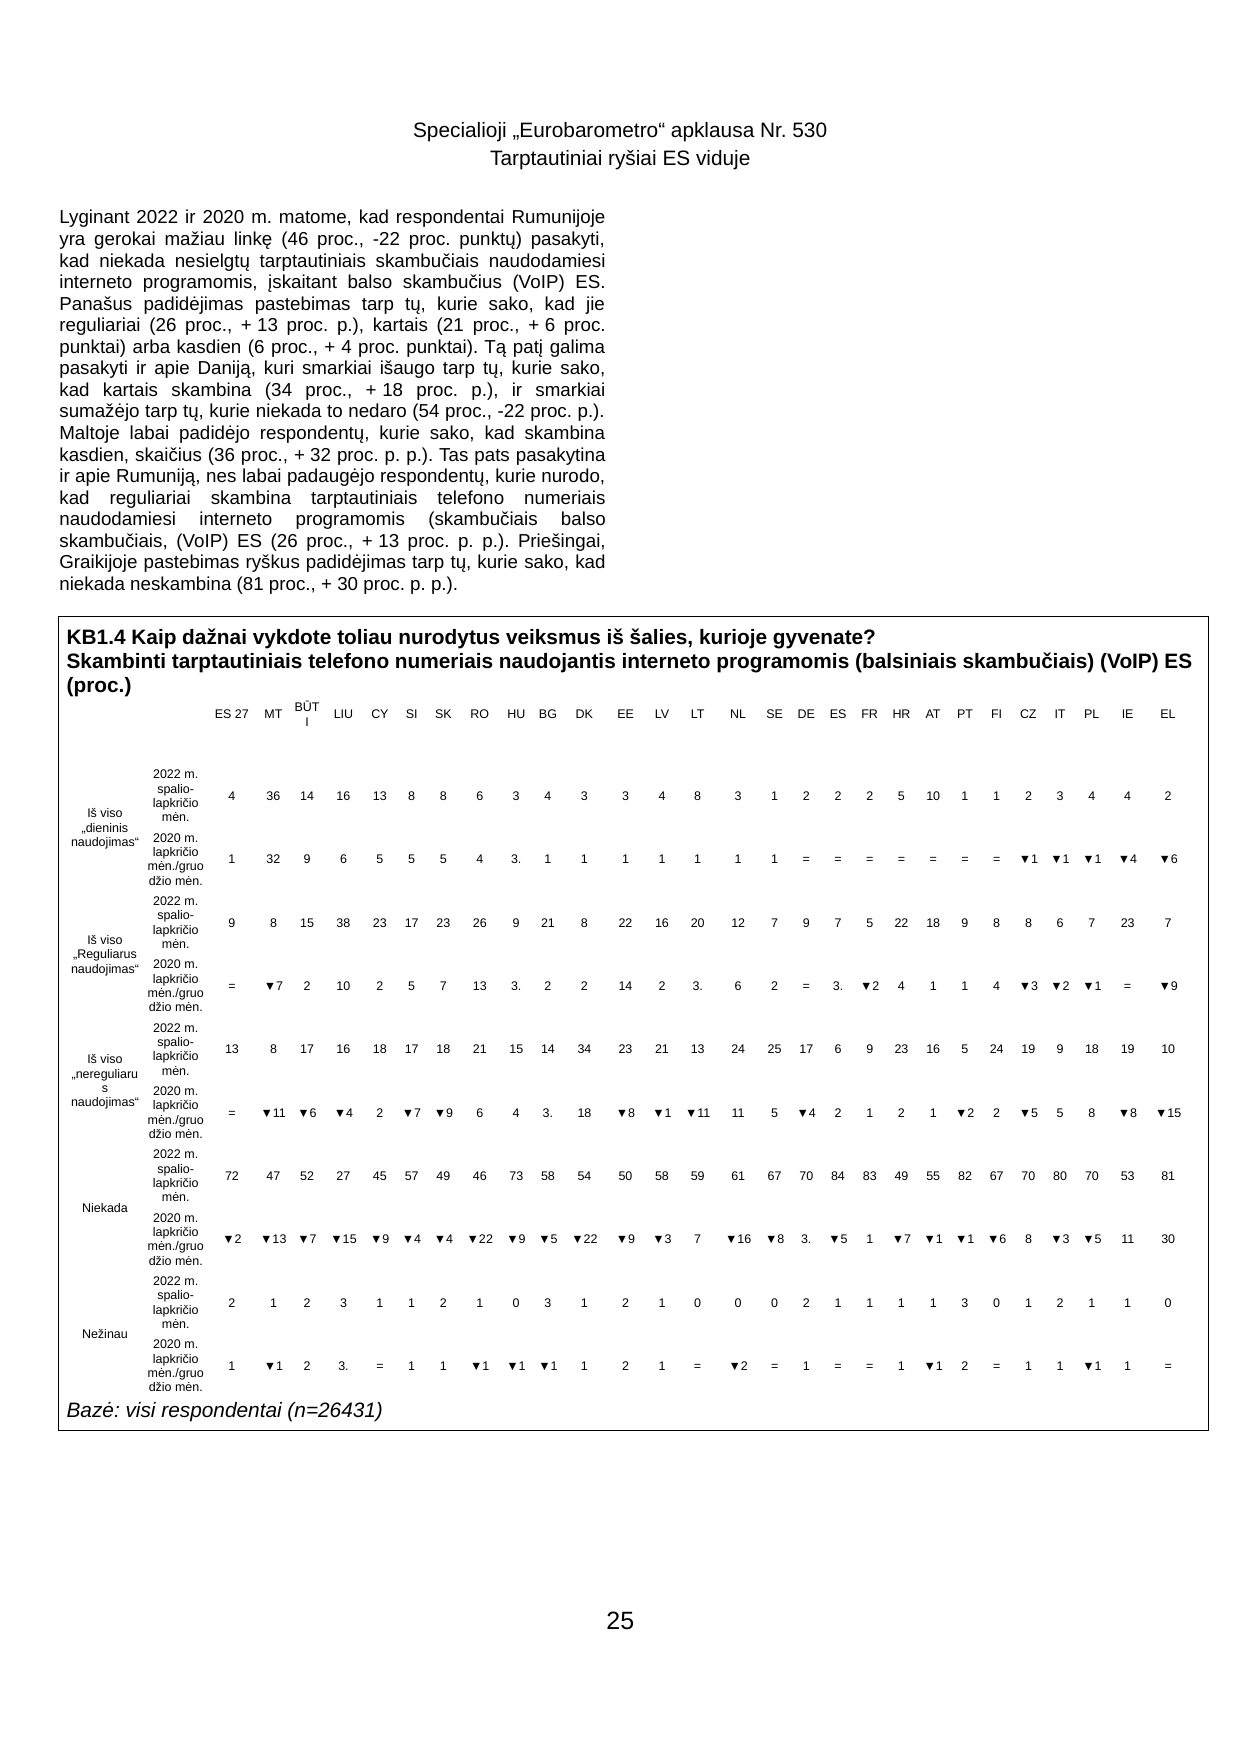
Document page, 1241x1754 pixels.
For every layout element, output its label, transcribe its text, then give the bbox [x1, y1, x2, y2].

table_cell ▼1 [646, 1081, 677, 1144]
table_cell 70 [1012, 1144, 1044, 1207]
table_cell 9 [291, 828, 323, 891]
table_cell 82 [949, 1144, 981, 1207]
table_cell 23 [1108, 891, 1147, 954]
table_cell 15 [500, 1018, 532, 1081]
table_cell 0 [981, 1271, 1012, 1334]
table_cell 17 [291, 1018, 323, 1081]
table_header BG [532, 697, 563, 732]
table_header PT [949, 697, 981, 732]
table_cell 46 [459, 1144, 500, 1207]
table_cell ▼1 [459, 1334, 500, 1397]
table_cell [917, 732, 949, 764]
table_cell 1 [790, 1334, 822, 1397]
table_cell 2022 m. spalio-lapkričio mėn. [143, 1271, 208, 1334]
table_cell [532, 732, 563, 764]
table_cell 8 [1076, 1081, 1107, 1144]
table_cell [143, 732, 208, 764]
table_cell = [1147, 1334, 1188, 1397]
table_cell 1 [822, 1271, 854, 1334]
table_cell 2022 m. spalio-lapkričio mėn. [143, 891, 208, 954]
table_cell 2 [291, 954, 323, 1017]
table_cell 8 [255, 891, 291, 954]
table_cell ▼5 [532, 1208, 563, 1271]
table_cell 4 [459, 828, 500, 891]
table_cell 18 [1076, 1018, 1107, 1081]
table_cell 22 [885, 891, 917, 954]
table_cell 0 [759, 1271, 790, 1334]
table_cell 1 [532, 828, 563, 891]
table_cell 2 [790, 1271, 822, 1334]
table_cell 1 [255, 1271, 291, 1334]
table_cell 4 [981, 954, 1012, 1017]
table_cell 1 [759, 828, 790, 891]
table_cell 47 [255, 1144, 291, 1207]
table_cell 61 [717, 1144, 758, 1207]
table_cell 4 [500, 1081, 532, 1144]
table_cell = [885, 828, 917, 891]
table_cell 11 [717, 1081, 758, 1144]
table_cell 2 [605, 1334, 646, 1397]
table_cell [717, 732, 758, 764]
table_cell [1108, 732, 1147, 764]
table_cell [459, 732, 500, 764]
table_cell 2 [646, 954, 677, 1017]
table_cell 1 [364, 1271, 396, 1334]
table_cell [500, 732, 532, 764]
table_cell 70 [1076, 1144, 1107, 1207]
table_header BŪTI [291, 697, 323, 732]
table_cell 0 [678, 1271, 717, 1334]
table_cell 45 [364, 1144, 396, 1207]
table_header DK [564, 697, 605, 732]
table_header HU [500, 697, 532, 732]
table_cell 24 [717, 1018, 758, 1081]
table_cell 2 [1012, 764, 1044, 827]
table_cell 0 [500, 1271, 532, 1334]
table_cell 1 [917, 1081, 949, 1144]
table_cell 7 [1147, 891, 1188, 954]
table_cell 26 [459, 891, 500, 954]
table_cell 1 [854, 1081, 885, 1144]
table_cell 1 [1108, 1271, 1147, 1334]
table_cell 9 [854, 1018, 885, 1081]
table_cell = [759, 1334, 790, 1397]
table_header SK [427, 697, 459, 732]
table_cell 5 [396, 828, 427, 891]
table_cell 4 [532, 764, 563, 827]
table_cell [1076, 732, 1107, 764]
table_cell [759, 732, 790, 764]
table_cell [605, 732, 646, 764]
table_cell 6 [459, 764, 500, 827]
table_cell 13 [678, 1018, 717, 1081]
table_header AT [917, 697, 949, 732]
table_cell 16 [323, 1018, 364, 1081]
table_cell [981, 732, 1012, 764]
table_cell 6 [459, 1081, 500, 1144]
table_header SE [759, 697, 790, 732]
table_cell = [364, 1334, 396, 1397]
table_cell [427, 732, 459, 764]
table_cell 2020 m. lapkričio mėn./gruodžio mėn. [143, 1208, 208, 1271]
table_cell 36 [255, 764, 291, 827]
table_cell = [854, 828, 885, 891]
table_cell 1 [854, 1271, 885, 1334]
table_cell 5 [949, 1018, 981, 1081]
table_cell 16 [646, 891, 677, 954]
table_cell 13 [208, 1018, 255, 1081]
table_cell 7 [822, 891, 854, 954]
table_cell 72 [208, 1144, 255, 1207]
text Bazė: visi respondentai (n=26431) [66, 1397, 1199, 1421]
table_cell 1 [1012, 1334, 1044, 1397]
table_cell = [822, 1334, 854, 1397]
table_cell 2 [1147, 764, 1188, 827]
table_cell [790, 732, 822, 764]
table_header [66, 697, 143, 732]
table_cell 6 [822, 1018, 854, 1081]
table_cell ▼7 [396, 1081, 427, 1144]
table_cell 3. [532, 1081, 563, 1144]
table_cell 3 [717, 764, 758, 827]
table_cell [564, 732, 605, 764]
table_cell 38 [323, 891, 364, 954]
table_cell 9 [790, 891, 822, 954]
table_cell 2 [822, 1081, 854, 1144]
table_cell ▼3 [1044, 1208, 1076, 1271]
table_header EL [1147, 697, 1188, 732]
table_cell 53 [1108, 1144, 1147, 1207]
table_cell 2 [291, 1271, 323, 1334]
table_cell 67 [981, 1144, 1012, 1207]
table_cell Iš viso „dieninis naudojimas“ [66, 764, 143, 891]
table_cell 4 [885, 954, 917, 1017]
table_cell [949, 732, 981, 764]
table_cell ▼9 [427, 1081, 459, 1144]
table_cell 3. [500, 954, 532, 1017]
table_header CZ [1012, 697, 1044, 732]
table_cell 73 [500, 1144, 532, 1207]
table_cell 14 [291, 764, 323, 827]
table_cell = [822, 828, 854, 891]
table_cell 3. [822, 954, 854, 1017]
table_cell ▼2 [949, 1081, 981, 1144]
table_header RO [459, 697, 500, 732]
table_cell 1 [981, 764, 1012, 827]
table_cell [854, 732, 885, 764]
table_cell ▼8 [1108, 1081, 1147, 1144]
table_cell 2020 m. lapkričio mėn./gruodžio mėn. [143, 1334, 208, 1397]
table_header DE [790, 697, 822, 732]
table_header LT [678, 697, 717, 732]
table_cell = [678, 1334, 717, 1397]
table_cell 1 [605, 828, 646, 891]
table_cell ▼1 [1076, 828, 1107, 891]
table_cell [885, 732, 917, 764]
table_cell ▼22 [459, 1208, 500, 1271]
table_header [143, 697, 208, 732]
table_cell 3. [500, 828, 532, 891]
table_cell 2 [208, 1271, 255, 1334]
table_cell 10 [323, 954, 364, 1017]
table_cell Niekada [66, 1144, 143, 1271]
table_cell [291, 732, 323, 764]
table_header LIU [323, 697, 364, 732]
table_cell ▼1 [1076, 1334, 1107, 1397]
table_cell 55 [917, 1144, 949, 1207]
table_cell 2020 m. lapkričio mėn./gruodžio mėn. [143, 1081, 208, 1144]
table_header FR [854, 697, 885, 732]
table_cell ▼3 [1012, 954, 1044, 1017]
table_cell ▼4 [427, 1208, 459, 1271]
table_cell 2 [759, 954, 790, 1017]
table_cell 2 [364, 1081, 396, 1144]
table_cell ▼11 [678, 1081, 717, 1144]
table_cell 2 [427, 1271, 459, 1334]
table_cell = [981, 1334, 1012, 1397]
table_header SI [396, 697, 427, 732]
table_cell [1012, 732, 1044, 764]
table_cell 84 [822, 1144, 854, 1207]
table_header IT [1044, 697, 1076, 732]
table_cell [1147, 732, 1188, 764]
table_cell ▼1 [1012, 828, 1044, 891]
table_cell = [1108, 954, 1147, 1017]
table_cell = [917, 828, 949, 891]
table_cell [646, 732, 677, 764]
table_cell 1 [1076, 1271, 1107, 1334]
table_cell 21 [646, 1018, 677, 1081]
table_cell [396, 732, 427, 764]
table_cell ▼4 [396, 1208, 427, 1271]
table_cell 8 [981, 891, 1012, 954]
table_cell ▼4 [323, 1081, 364, 1144]
table_cell 19 [1012, 1018, 1044, 1081]
table_cell 5 [364, 828, 396, 891]
table_cell 8 [427, 764, 459, 827]
table_cell ▼6 [981, 1208, 1012, 1271]
table_cell ▼1 [949, 1208, 981, 1271]
table_cell 3 [949, 1271, 981, 1334]
table_cell 2020 m. lapkričio mėn./gruodžio mėn. [143, 954, 208, 1017]
table_cell 5 [1044, 1081, 1076, 1144]
table_cell 8 [1012, 1208, 1044, 1271]
table_cell 17 [396, 1018, 427, 1081]
table_cell 6 [323, 828, 364, 891]
table_cell ▼2 [208, 1208, 255, 1271]
table_cell ▼2 [854, 954, 885, 1017]
table_cell = [790, 828, 822, 891]
table_cell = [790, 954, 822, 1017]
table_cell 25 [759, 1018, 790, 1081]
table_cell 11 [1108, 1208, 1147, 1271]
table_cell 2 [981, 1081, 1012, 1144]
table_cell 9 [949, 891, 981, 954]
table_cell 1 [917, 1271, 949, 1334]
table_cell 5 [854, 891, 885, 954]
table_cell 13 [459, 954, 500, 1017]
table_cell = [949, 828, 981, 891]
table_cell 3 [1044, 764, 1076, 827]
table_cell 2 [949, 1334, 981, 1397]
table_cell 54 [564, 1144, 605, 1207]
table_cell ▼6 [1147, 828, 1188, 891]
table_cell ▼9 [1147, 954, 1188, 1017]
table_cell 7 [1076, 891, 1107, 954]
table_cell [678, 732, 717, 764]
table_cell Nežinau [66, 1271, 143, 1397]
table_cell 9 [208, 891, 255, 954]
table_cell 1 [678, 828, 717, 891]
table_cell 4 [1108, 764, 1147, 827]
table_cell 3. [323, 1334, 364, 1397]
table_cell 1 [646, 828, 677, 891]
table_cell 9 [1044, 1018, 1076, 1081]
table_cell 1 [949, 954, 981, 1017]
table_cell 2 [605, 1271, 646, 1334]
table_cell 2 [790, 764, 822, 827]
table_cell 30 [1147, 1208, 1188, 1271]
table_cell 52 [291, 1144, 323, 1207]
table_cell 2020 m. lapkričio mėn./gruodžio mėn. [143, 828, 208, 891]
table_cell ▼7 [255, 954, 291, 1017]
table_cell 3 [564, 764, 605, 827]
table_cell 1 [646, 1271, 677, 1334]
table_cell 81 [1147, 1144, 1188, 1207]
table_cell ▼11 [255, 1081, 291, 1144]
table_cell 13 [364, 764, 396, 827]
table_cell 2022 m. spalio-lapkričio mėn. [143, 1144, 208, 1207]
table_cell 1 [646, 1334, 677, 1397]
table_cell ▼15 [1147, 1081, 1188, 1144]
table_cell ▼4 [790, 1081, 822, 1144]
table_cell 2 [532, 954, 563, 1017]
table_cell 1 [949, 764, 981, 827]
table_cell 3 [532, 1271, 563, 1334]
table_cell 5 [759, 1081, 790, 1144]
table_cell 3 [500, 764, 532, 827]
table_cell ▼5 [1012, 1081, 1044, 1144]
table_cell 12 [717, 891, 758, 954]
table_header CY [364, 697, 396, 732]
table_cell 17 [790, 1018, 822, 1081]
table_cell 1 [396, 1271, 427, 1334]
table_header FI [981, 697, 1012, 732]
text Skambinti tarptautiniais telefono numeriais naudojantis interneto programomis (balsiniais skambučiais) (VoIP) ES (proc.) [66, 649, 1199, 697]
table_cell = [208, 954, 255, 1017]
table_cell ▼9 [364, 1208, 396, 1271]
table_cell 2 [885, 1081, 917, 1144]
table_cell 22 [605, 891, 646, 954]
table_cell 4 [646, 764, 677, 827]
table_cell 23 [605, 1018, 646, 1081]
table_cell 21 [532, 891, 563, 954]
table_cell 27 [323, 1144, 364, 1207]
table_cell 6 [717, 954, 758, 1017]
table_cell 0 [1147, 1271, 1188, 1334]
table_cell ▼22 [564, 1208, 605, 1271]
table_cell 2022 m. spalio-lapkričio mėn. [143, 1018, 208, 1081]
table_header PL [1076, 697, 1107, 732]
table_cell 8 [1012, 891, 1044, 954]
table_cell 8 [255, 1018, 291, 1081]
table_cell ▼1 [917, 1334, 949, 1397]
table_cell 2 [822, 764, 854, 827]
table_cell = [854, 1334, 885, 1397]
table_cell 5 [885, 764, 917, 827]
table_cell 57 [396, 1144, 427, 1207]
table_cell Iš viso „nereguliarus naudojimas“ [66, 1018, 143, 1144]
table_cell 1 [564, 828, 605, 891]
table_cell 83 [854, 1144, 885, 1207]
table_cell 14 [605, 954, 646, 1017]
table_cell 23 [885, 1018, 917, 1081]
table_cell 59 [678, 1144, 717, 1207]
table_cell 1 [1012, 1271, 1044, 1334]
table_cell 1 [208, 1334, 255, 1397]
table_cell ▼2 [1044, 954, 1076, 1017]
table_cell 8 [564, 891, 605, 954]
table_header HR [885, 697, 917, 732]
table_cell 49 [885, 1144, 917, 1207]
table_cell 3. [678, 954, 717, 1017]
table_cell 17 [396, 891, 427, 954]
table_cell 2022 m. spalio-lapkričio mėn. [143, 764, 208, 827]
table_cell 70 [790, 1144, 822, 1207]
table_cell 10 [1147, 1018, 1188, 1081]
table_header MT [255, 697, 291, 732]
table_cell 0 [717, 1271, 758, 1334]
table_cell ▼8 [605, 1081, 646, 1144]
table_cell ▼2 [717, 1334, 758, 1397]
table_cell 1 [854, 1208, 885, 1271]
table_cell 1 [759, 764, 790, 827]
table_cell 49 [427, 1144, 459, 1207]
table_cell 80 [1044, 1144, 1076, 1207]
table_header NL [717, 697, 758, 732]
table_cell [323, 732, 364, 764]
table_cell ▼8 [759, 1208, 790, 1271]
table_cell 1 [717, 828, 758, 891]
table_cell 3 [605, 764, 646, 827]
table_cell Iš viso „Reguliarus naudojimas“ [66, 891, 143, 1017]
table_cell 20 [678, 891, 717, 954]
table_cell 7 [678, 1208, 717, 1271]
table_cell 6 [1044, 891, 1076, 954]
table_cell ▼1 [255, 1334, 291, 1397]
table_cell 3 [323, 1271, 364, 1334]
table_cell 1 [564, 1271, 605, 1334]
table_cell 58 [646, 1144, 677, 1207]
table_cell [255, 732, 291, 764]
table_cell 24 [981, 1018, 1012, 1081]
table_cell ▼7 [291, 1208, 323, 1271]
table_cell [364, 732, 396, 764]
table_cell ▼5 [1076, 1208, 1107, 1271]
table_cell 9 [500, 891, 532, 954]
table_cell 23 [364, 891, 396, 954]
table_cell ▼1 [917, 1208, 949, 1271]
table_cell 7 [427, 954, 459, 1017]
table_cell ▼7 [885, 1208, 917, 1271]
text Lyginant 2022 ir 2020 m. matome, kad respondentai Rumunijoje yra gerokai mažiau linkę (46 proc., -22 proc. punktų) pasakyti, kad niekada nesielgtų tarptautiniais skambučiais naudodamiesi interneto programomis, įskaitant balso skambučius (VoIP) ES. Panašus padidėjimas pastebimas tarp tų, kurie sako, kad jie reguliariai (26 proc., + 13 proc. p.), kartais (21 proc., + 6 proc. punktai) arba kasdien (6 proc., + 4 proc. punktai). Tą patį galima pasakyti ir apie Daniją, kuri smarkiai išaugo tarp tų, kurie sako, kad kartais skambina (34 proc., + 18 proc. p.), ir smarkiai sumažėjo tarp tų, kurie niekada to nedaro (54 proc., -22 proc. p.). Maltoje labai padidėjo respondentų, kurie sako, kad skambina kasdien, skaičius (36 proc., + 32 proc. p. p.). Tas pats pasakytina ir apie Rumuniją, nes labai padaugėjo respondentų, kurie nurodo, kad reguliariai skambina tarptautiniais telefono numeriais naudodamiesi interneto programomis (skambučiais balso skambučiais, (VoIP) ES (26 proc., + 13 proc. p. p.). Priešingai, Graikijoje pastebimas ryškus padidėjimas tarp tų, kurie sako, kad niekada neskambina (81 proc., + 30 proc. p. p.). [59, 206, 605, 594]
table_cell 1 [917, 954, 949, 1017]
table_cell 1 [427, 1334, 459, 1397]
table_cell 15 [291, 891, 323, 954]
table_cell 1 [1044, 1334, 1076, 1397]
table_cell ▼9 [605, 1208, 646, 1271]
table_cell 1 [564, 1334, 605, 1397]
table_cell [1044, 732, 1076, 764]
table_header IE [1108, 697, 1147, 732]
table_cell 5 [396, 954, 427, 1017]
table_cell [822, 732, 854, 764]
table_cell 8 [678, 764, 717, 827]
table_cell [66, 732, 143, 764]
table_cell ▼1 [500, 1334, 532, 1397]
table_header ES [822, 697, 854, 732]
table_cell 8 [396, 764, 427, 827]
table_cell 67 [759, 1144, 790, 1207]
table_cell ▼1 [1044, 828, 1076, 891]
text KB1.4 Kaip dažnai vykdote toliau nurodytus veiksmus iš šalies, kurioje gyvenate? [66, 625, 1199, 649]
table_cell ▼3 [646, 1208, 677, 1271]
table_cell 16 [323, 764, 364, 827]
table_cell 10 [917, 764, 949, 827]
table_cell 34 [564, 1018, 605, 1081]
table_cell 1 [208, 828, 255, 891]
table_cell 4 [208, 764, 255, 827]
table_cell ▼15 [323, 1208, 364, 1271]
table_cell 7 [759, 891, 790, 954]
table_cell 2 [364, 954, 396, 1017]
table_cell 21 [459, 1018, 500, 1081]
table_cell ▼9 [500, 1208, 532, 1271]
table_cell = [981, 828, 1012, 891]
table_cell 1 [459, 1271, 500, 1334]
table_cell 18 [427, 1018, 459, 1081]
table_cell ▼5 [822, 1208, 854, 1271]
table_cell ▼16 [717, 1208, 758, 1271]
table_cell 1 [885, 1271, 917, 1334]
table_cell ▼4 [1108, 828, 1147, 891]
table_cell 18 [917, 891, 949, 954]
table_header EE [605, 697, 646, 732]
table_cell 5 [427, 828, 459, 891]
table_cell 2 [564, 954, 605, 1017]
table_cell 3. [790, 1208, 822, 1271]
table_cell 14 [532, 1018, 563, 1081]
table_cell 16 [917, 1018, 949, 1081]
table_cell 58 [532, 1144, 563, 1207]
table_cell = [208, 1081, 255, 1144]
table_header ES 27 [208, 697, 255, 732]
table_cell 19 [1108, 1018, 1147, 1081]
table_cell 18 [564, 1081, 605, 1144]
table_cell 4 [1076, 764, 1107, 827]
table_cell 1 [885, 1334, 917, 1397]
table_cell 2 [291, 1334, 323, 1397]
table_cell ▼1 [1076, 954, 1107, 1017]
table_cell ▼6 [291, 1081, 323, 1144]
table_header LV [646, 697, 677, 732]
table_cell 1 [1108, 1334, 1147, 1397]
table_cell 2 [1044, 1271, 1076, 1334]
table_cell 23 [427, 891, 459, 954]
table_cell 18 [364, 1018, 396, 1081]
table_cell 2 [854, 764, 885, 827]
table_cell 50 [605, 1144, 646, 1207]
table_cell 32 [255, 828, 291, 891]
table_cell ▼1 [532, 1334, 563, 1397]
table_cell [208, 732, 255, 764]
table_cell ▼13 [255, 1208, 291, 1271]
table_cell 1 [396, 1334, 427, 1397]
